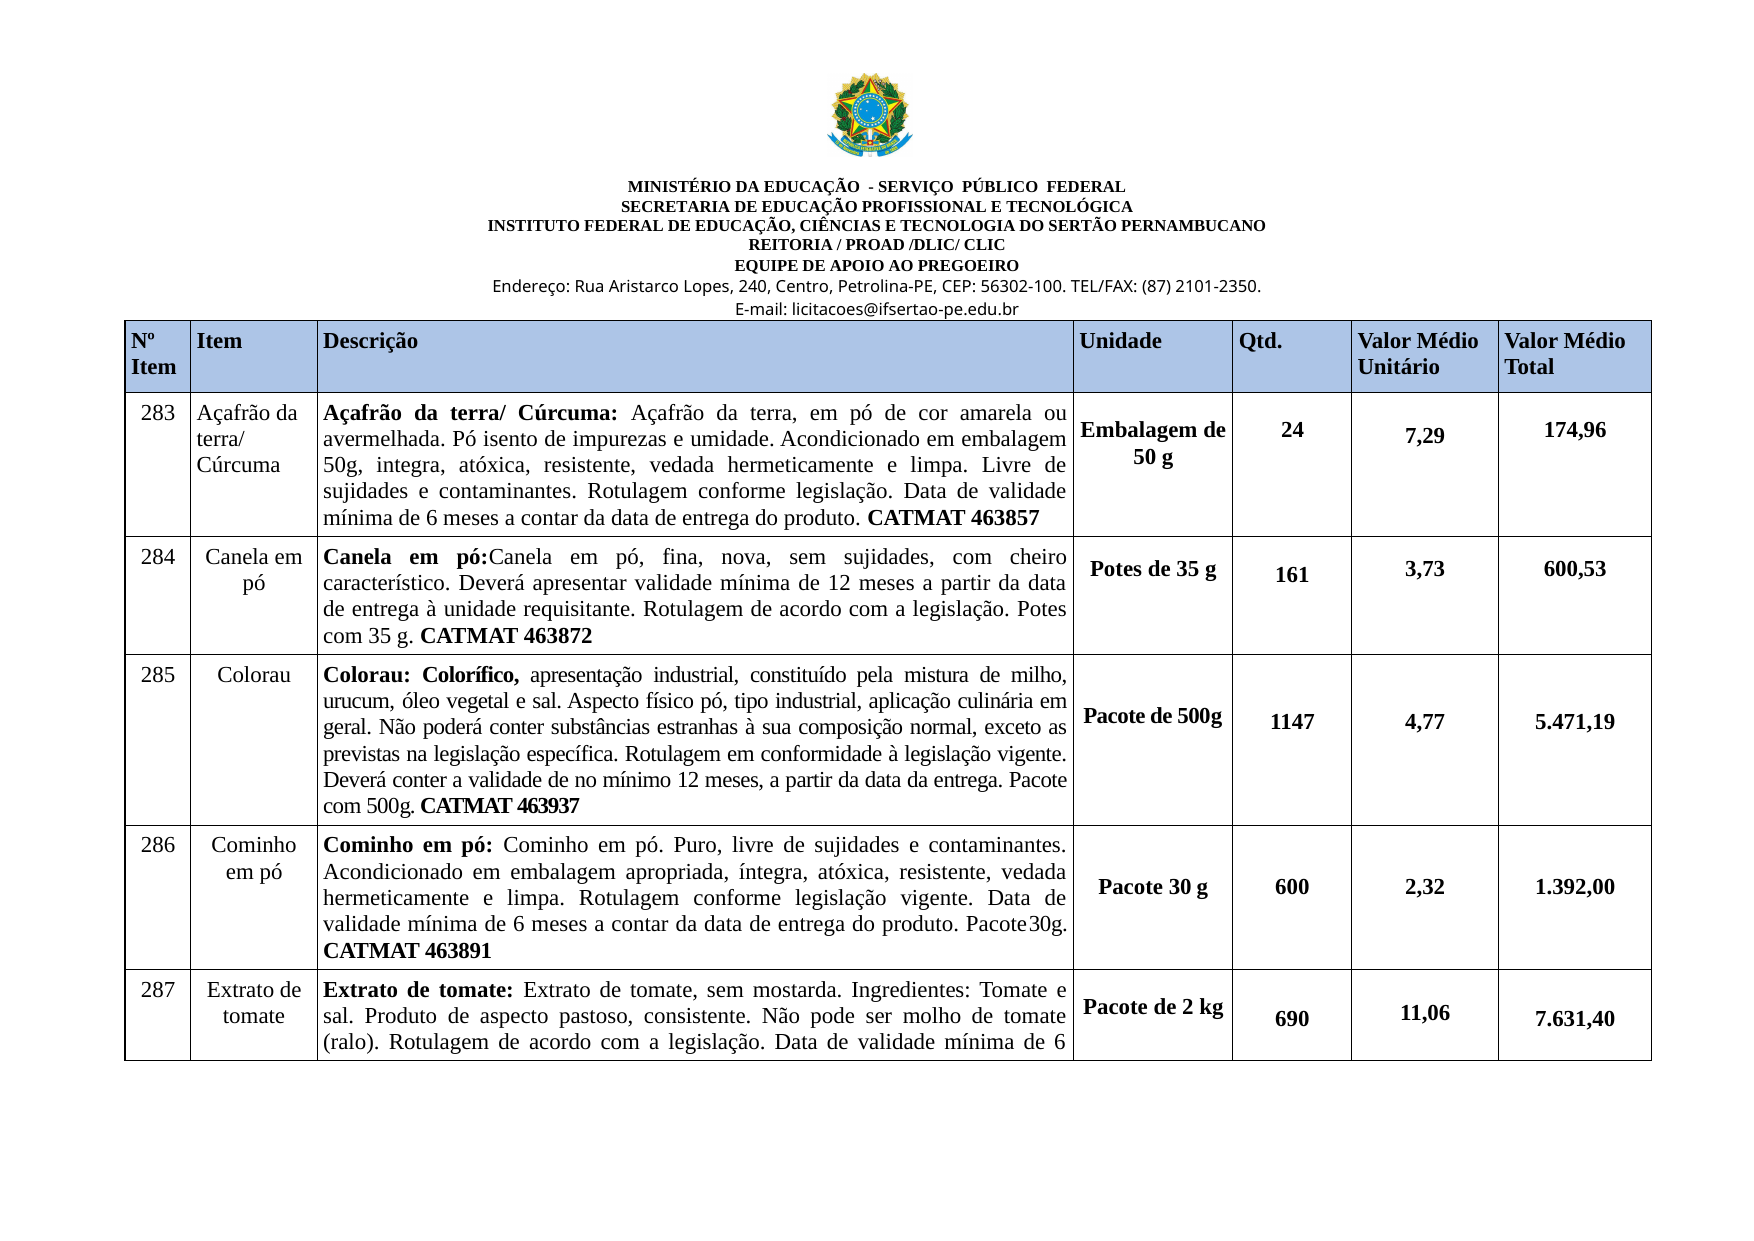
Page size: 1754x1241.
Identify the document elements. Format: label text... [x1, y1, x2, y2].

table_cell 1147 [1233, 655, 1351, 824]
table_cell 690 [1233, 970, 1351, 1060]
picture [827, 73, 913, 157]
table_cell Colorau [191, 655, 317, 824]
table_cell Qtd. [1233, 321, 1351, 392]
table_cell 24 [1233, 393, 1351, 536]
table_cell 11,06 [1352, 970, 1498, 1060]
table_cell Açafrão da terra/ Cúrcuma: Açafrão da terra, em pó de cor amarela ou avermelhada. Pó isento de impurezas e umidade. Acondicionado em embalagem 50g, integra, atóxica, resistente, vedada hermeticamente e limpa. Livre de sujidades e contaminantes. Rotulagem conforme legislação. Data de validade mínima de 6 meses a contar da data de entrega do produto. CATMAT 463857 [318, 393, 1073, 536]
table_cell 600 [1233, 826, 1351, 969]
table_cell 286 [126, 826, 190, 969]
table_cell Potes de 35 g [1074, 537, 1232, 654]
table_cell Cominho em pó [191, 826, 317, 969]
table_cell Canela em pó:Canela em pó, fina, nova, sem sujidades, com cheiro característico. Deverá apresentar validade mínima de 12 meses a partir da data de entrega à unidade requisitante. Rotulagem de acordo com a legislação. Potes com 35 g. CATMAT 463872 [318, 537, 1073, 654]
table_cell 161 [1233, 537, 1351, 654]
table_cell 7.631,40 [1499, 970, 1651, 1060]
table_cell Pacote de 500g [1074, 655, 1232, 824]
table_cell Item [191, 321, 317, 392]
table_cell 3,73 [1352, 537, 1498, 654]
table_cell 5.471,19 [1499, 655, 1651, 824]
table_cell Unidade [1074, 321, 1232, 392]
table_cell Nº Item [126, 321, 190, 392]
table_cell 1.392,00 [1499, 826, 1651, 969]
table_cell Canela em pó [191, 537, 317, 654]
table_cell Descrição [318, 321, 1073, 392]
table_cell 2,32 [1352, 826, 1498, 969]
table_cell Pacote de 2 kg [1074, 970, 1232, 1060]
table_cell Pacote 30 g [1074, 826, 1232, 969]
table_cell 287 [126, 970, 190, 1060]
table_cell 174,96 [1499, 393, 1651, 536]
table_cell Valor Médio Total [1499, 321, 1651, 392]
table_cell Embalagem de 50 g [1074, 393, 1232, 536]
table_cell Valor Médio Unitário [1352, 321, 1498, 392]
table_cell 600,53 [1499, 537, 1651, 654]
table_cell Colorau: Colorífico, apresentação industrial, constituído pela mistura de milho, urucum, óleo vegetal e sal. Aspecto físico pó, tipo industrial, aplicação culinária em geral. Não poderá conter substâncias estranhas à sua composição normal, exceto as previstas na legislação específica. Rotulagem em conformidade à legislação vigente. Deverá conter a validade de no mínimo 12 meses, a partir da data da entrega. Pacote com 500g. CATMAT 463937 [318, 655, 1073, 824]
table_cell 7,29 [1352, 393, 1498, 536]
table_cell 283 [126, 393, 190, 536]
table_cell Açafrão da terra/ Cúrcuma [191, 393, 317, 536]
table_cell 284 [126, 537, 190, 654]
table_cell 285 [126, 655, 190, 824]
table_cell 4,77 [1352, 655, 1498, 824]
table_cell Cominho em pó: Cominho em pó. Puro, livre de sujidades e contaminantes. Acondicionado em embalagem apropriada, íntegra, atóxica, resistente, vedada hermeticamente e limpa. Rotulagem conforme legislação vigente. Data de validade mínima de 6 meses a contar da data de entrega do produto. Pacote30g. CATMAT 463891 [318, 826, 1073, 969]
table_cell Extrato de tomate: Extrato de tomate, sem mostarda. Ingredientes: Tomate e sal. Produto de aspecto pastoso, consistente. Não pode ser molho de tomate (ralo). Rotulagem de acordo com a legislação. Data de validade mínima de 6 [318, 970, 1073, 1060]
table_cell Extrato de tomate [191, 970, 317, 1060]
